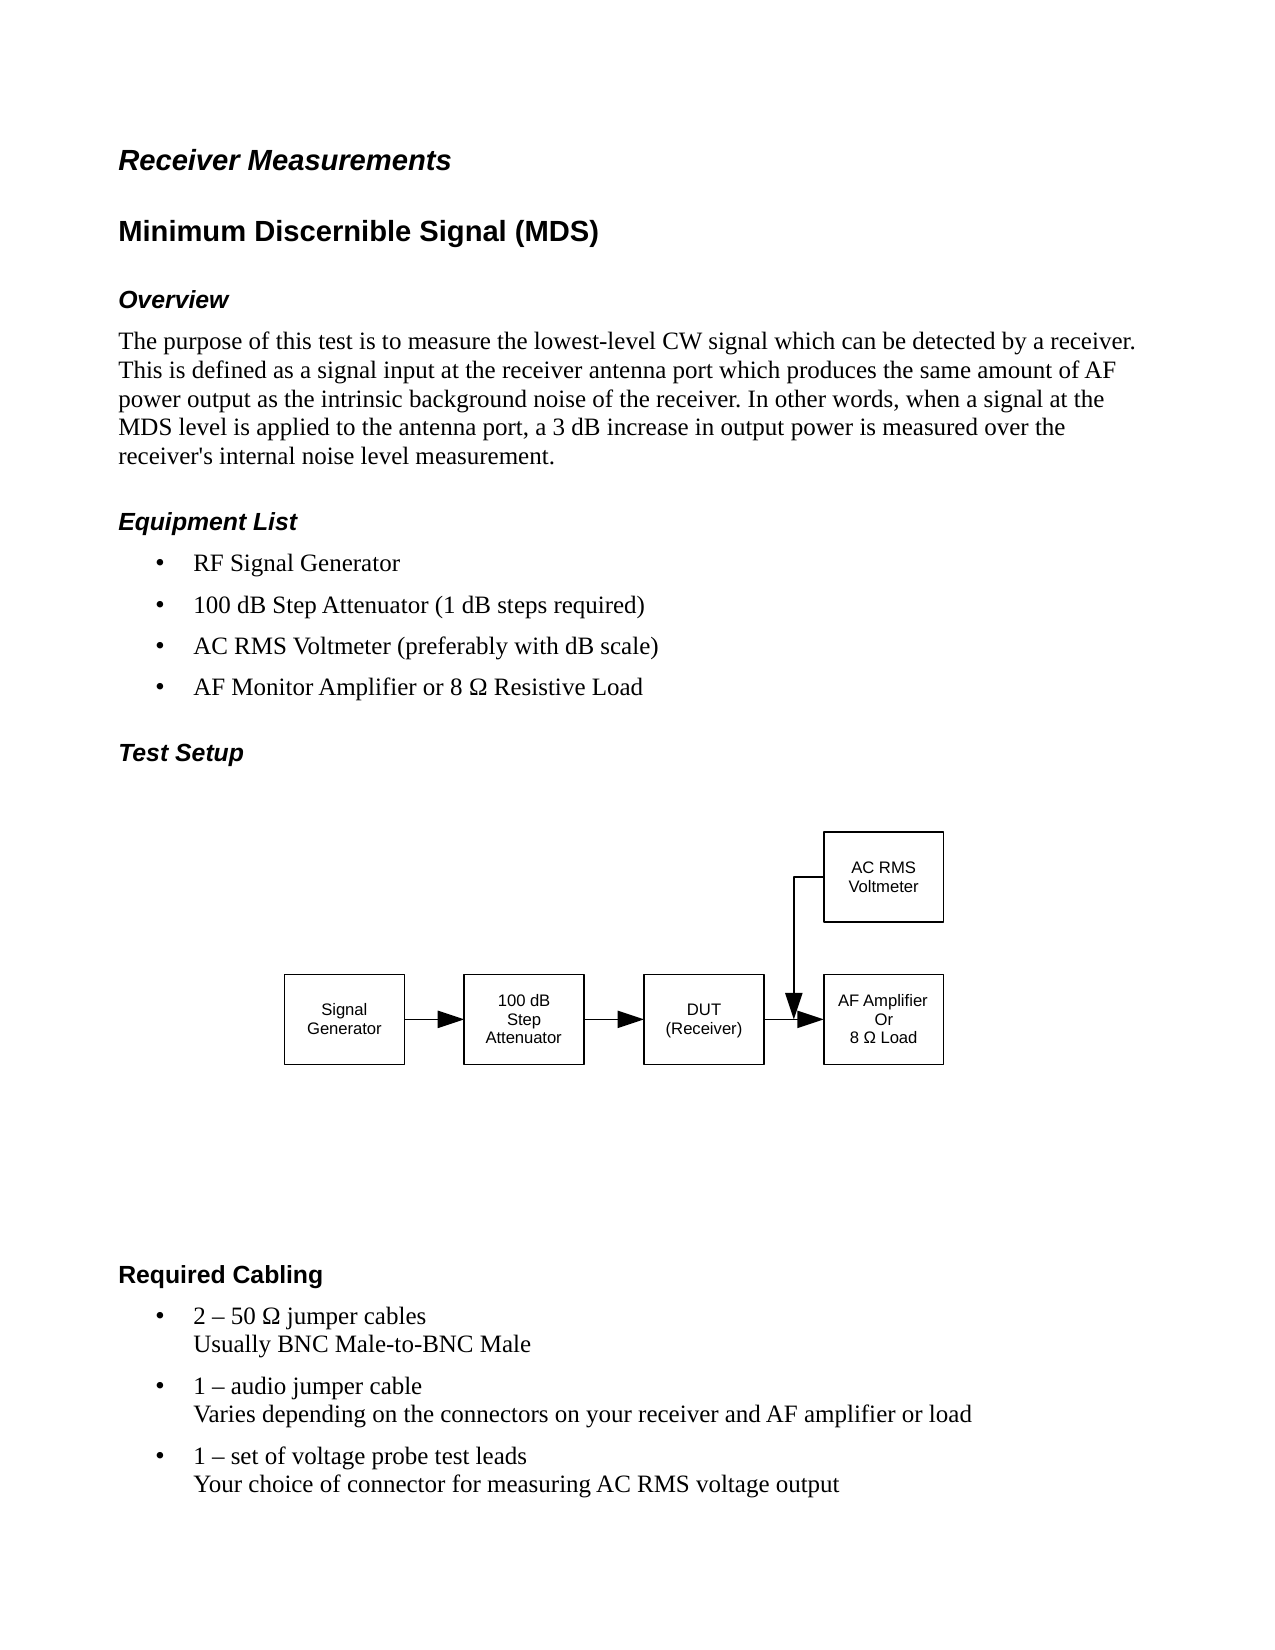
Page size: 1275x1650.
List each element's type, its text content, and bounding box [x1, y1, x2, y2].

subtitle Minimum Discernible Signal (MDS) [118, 214, 1157, 248]
subtitle Test Setup [118, 738, 1157, 767]
list 100 dB Step Attenuator (1 dB steps required) [156, 590, 1157, 618]
list AC RMS Voltmeter (preferably with dB scale) [156, 631, 1157, 660]
text The purpose of this test is to measure the lowest-level CW signal which can be detected by a receiver. This is defined as a signal input at the receiver antenna port which produces the same amount of AF power output as the intrinsic background noise of the receiver. In other words, when a signal at the MDS level is applied to the antenna port, a 3 dB increase in output power is measured over the receiver's internal noise level measurement. [118, 326, 1157, 470]
list RF Signal Generator [156, 548, 1157, 577]
subtitle Receiver Measurements [118, 143, 1157, 177]
list 2 – 50 Ω jumper cables Usually BNC Male-to-BNC Male [156, 1301, 1157, 1358]
list 1 – audio jumper cable Varies depending on the connectors on your receiver and AF amplifier or load [156, 1371, 1157, 1428]
list 1 – set of voltage probe test leads Your choice of connector for measuring AC RMS voltage output [156, 1441, 1157, 1498]
subtitle Overview [118, 285, 1157, 314]
list AF Monitor Amplifier or 8 Ω Resistive Load [156, 672, 1157, 701]
subtitle Required Cabling [118, 1260, 1157, 1288]
subtitle Equipment List [118, 507, 1157, 536]
